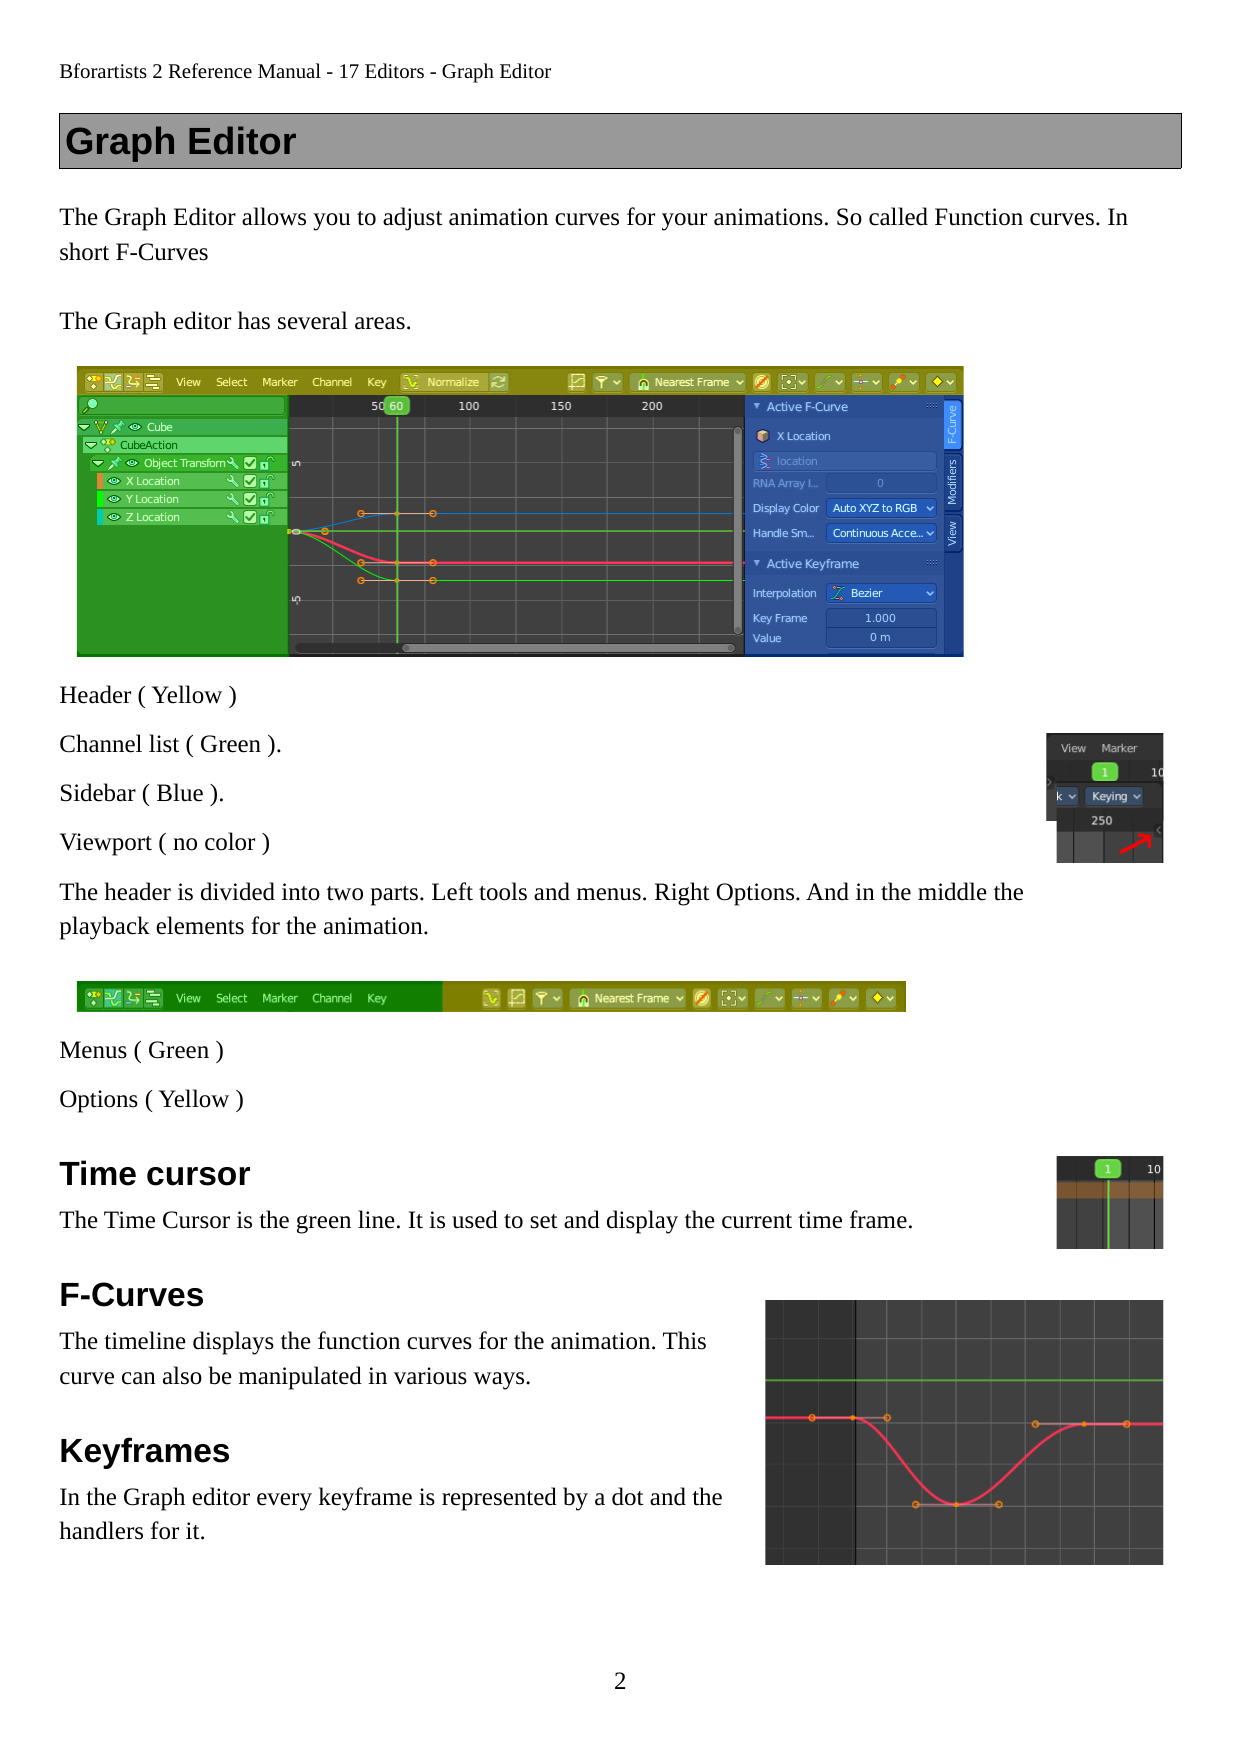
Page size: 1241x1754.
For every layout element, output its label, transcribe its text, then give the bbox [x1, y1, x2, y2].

text Menus ( Green ) [59, 960, 1181, 1064]
picture [76, 981, 906, 1012]
text The timeline displays the function curves for the animation. This curve can also be manipulated in various ways. [59, 1326, 765, 1389]
text The Graph Editor allows you to adjust animation curves for your animations. So called Function curves. In short F-Curves [59, 202, 1181, 266]
text [1164, 778, 1181, 807]
picture [1056, 1156, 1164, 1249]
text Header ( Yellow ) [59, 355, 1181, 709]
picture [76, 366, 964, 657]
subtitle [1164, 1431, 1181, 1469]
text Channel list ( Green ). [59, 729, 1181, 758]
subtitle F-Curves [59, 1275, 1181, 1314]
text Sidebar ( Blue ). [59, 778, 1046, 807]
text In the Graph editor every keyframe is represented by a dot and the handlers for it. [59, 1482, 765, 1545]
subtitle Keyframes [59, 1431, 765, 1469]
picture [765, 1300, 1164, 1565]
subtitle Time cursor [59, 1154, 1181, 1193]
text The Graph editor has several areas. [59, 306, 1181, 334]
text Options ( Yellow ) [59, 1084, 1181, 1113]
text Viewport ( no color ) [59, 827, 1056, 856]
text [1164, 827, 1181, 856]
table_header Graph Editor [60, 114, 1181, 168]
text The header is divided into two parts. Left tools and menus. Right Options. And in the middle the playback elements for the animation. [59, 877, 1181, 940]
picture [1046, 733, 1164, 863]
text The Time Cursor is the green line. It is used to set and display the current time frame. [59, 1205, 1056, 1234]
